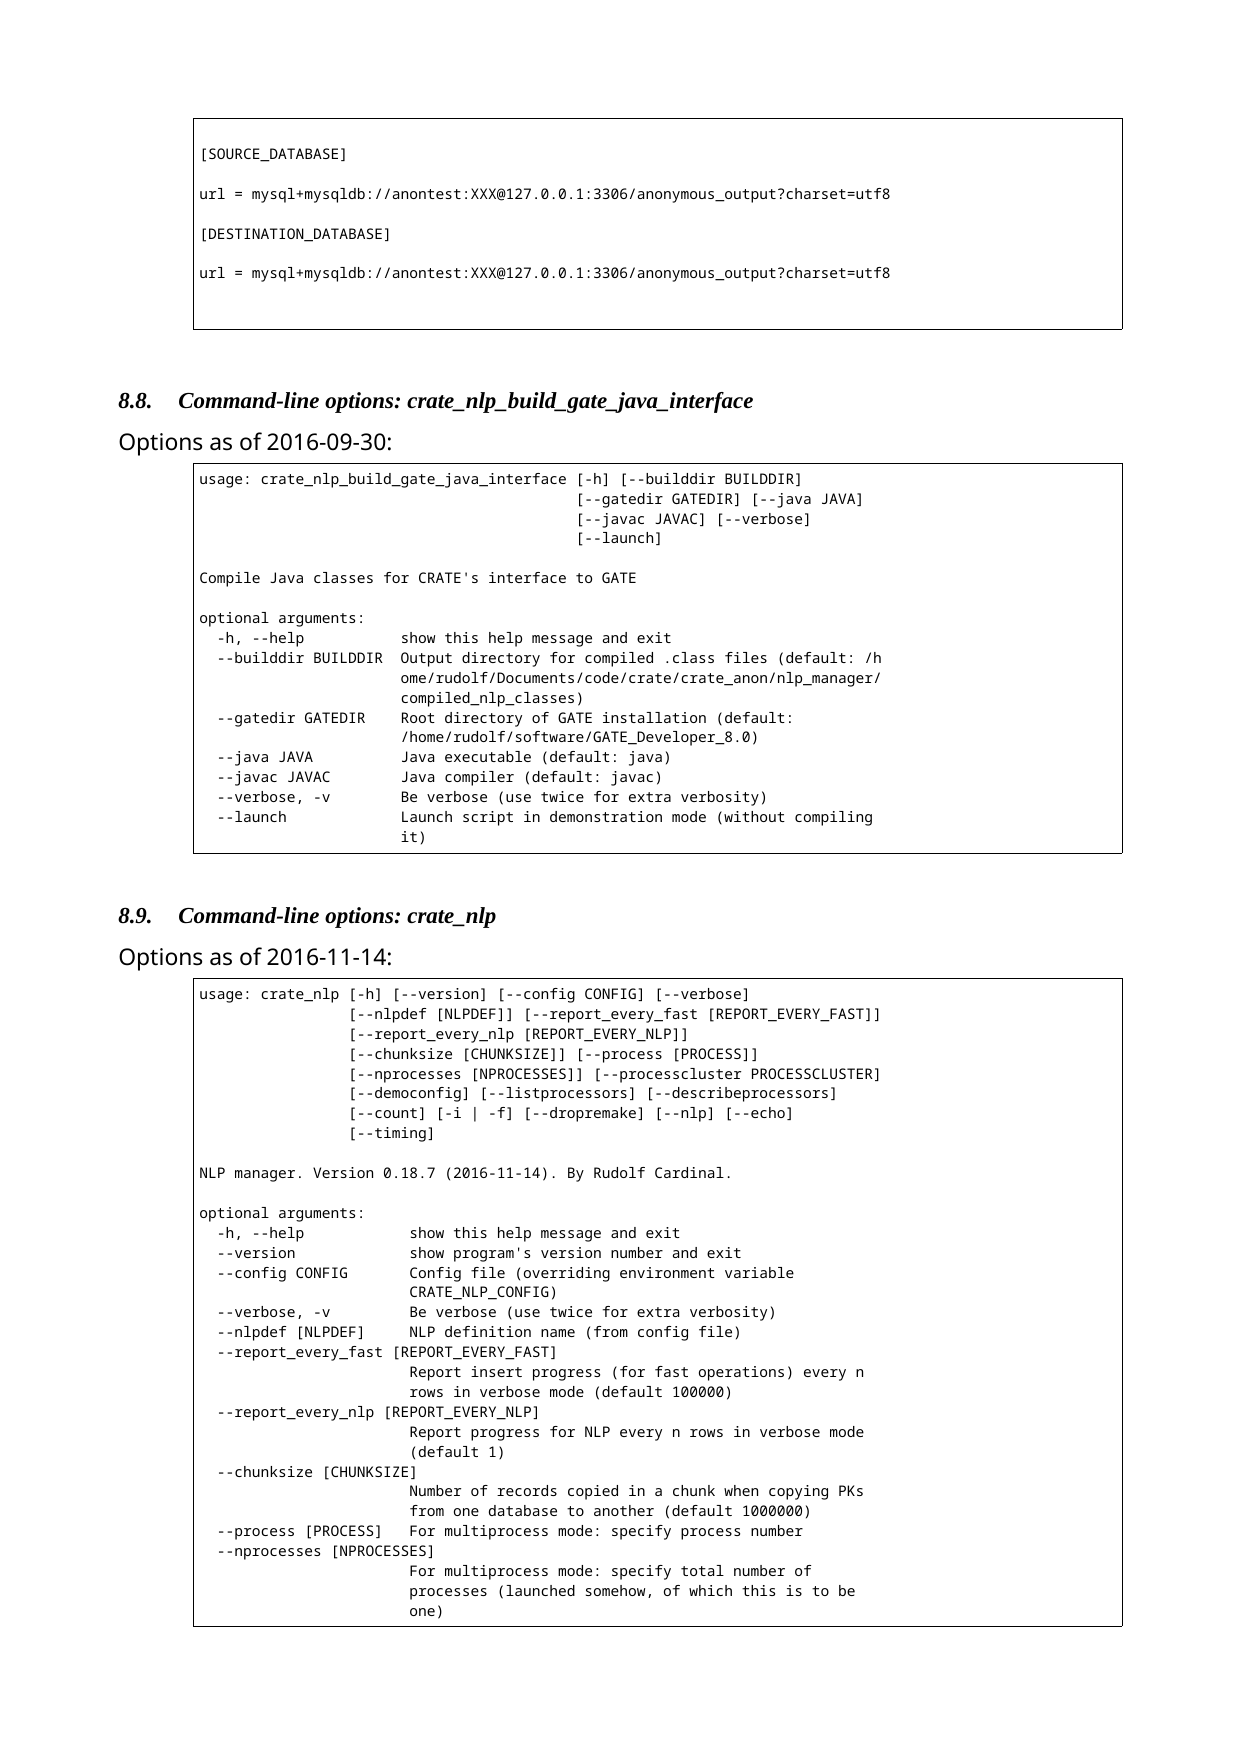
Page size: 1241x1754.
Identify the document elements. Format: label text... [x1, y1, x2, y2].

text Options as of 2016-11-14: [118, 941, 1122, 972]
table_header usage: crate_nlp [-h] [--version] [--config CONFIG] [--verbose] [--nlpdef [NLPDEF]] [--report_every_fast [REPORT_EVERY_FAST]] [--report_every_nlp [REPORT_EVERY_NLP]] [--chunksize [CHUNKSIZE]] [--process [PROCESS]] [--nprocesses [NPROCESSES]] [--processcluster PROCESSCLUSTER] [--democonfig] [--listprocessors] [--describeprocessors] [--count] [-i | -f] [--dropremake] [--nlp] [--echo] [--timing] NLP manager. Version 0.18.7 (2016-11-14). By Rudolf Cardinal. optional arguments: -h, --help show this help message and exit --version show program's version number and exit --config CONFIG Config file (overriding environment variable CRATE_NLP_CONFIG) --verbose, -v Be verbose (use twice for extra verbosity) --nlpdef [NLPDEF] NLP definition name (from config file) --report_every_fast [REPORT_EVERY_FAST] Report insert progress (for fast operations) every n rows in verbose mode (default 100000) --report_every_nlp [REPORT_EVERY_NLP] Report progress for NLP every n rows in verbose mode (default 1) --chunksize [CHUNKSIZE] Number of records copied in a chunk when copying PKs from one database to another (default 1000000) --process [PROCESS] For multiprocess mode: specify process number --nprocesses [NPROCESSES] For multiprocess mode: specify total number of processes (launched somehow, of which this is to be one) [194, 979, 1122, 1626]
table_header usage: crate_nlp_build_gate_java_interface [-h] [--builddir BUILDDIR] [--gatedir GATEDIR] [--java JAVA] [--javac JAVAC] [--verbose] [--launch] Compile Java classes for CRATE's interface to GATE optional arguments: -h, --help show this help message and exit --builddir BUILDDIR Output directory for compiled .class files (default: /h ome/rudolf/Documents/code/crate/crate_anon/nlp_manager/ compiled_nlp_classes) --gatedir GATEDIR Root directory of GATE installation (default: /home/rudolf/software/GATE_Developer_8.0) --java JAVA Java executable (default: java) --javac JAVAC Java compiler (default: javac) --verbose, -v Be verbose (use twice for extra verbosity) --launch Launch script in demonstration mode (without compiling it) [194, 464, 1122, 852]
subtitle Command-line options: crate_nlp [118, 902, 1122, 928]
subtitle Command-line options: crate_nlp_build_gate_java_interface [118, 387, 1122, 413]
text Options as of 2016-09-30: [118, 426, 1122, 457]
table_header [SOURCE_DATABASE] url = mysql+mysqldb://anontest:XXX@127.0.0.1:3306/anonymous_output?charset=utf8 [DESTINATION_DATABASE] url = mysql+mysqldb://anontest:XXX@127.0.0.1:3306/anonymous_output?charset=utf8 [194, 119, 1122, 329]
